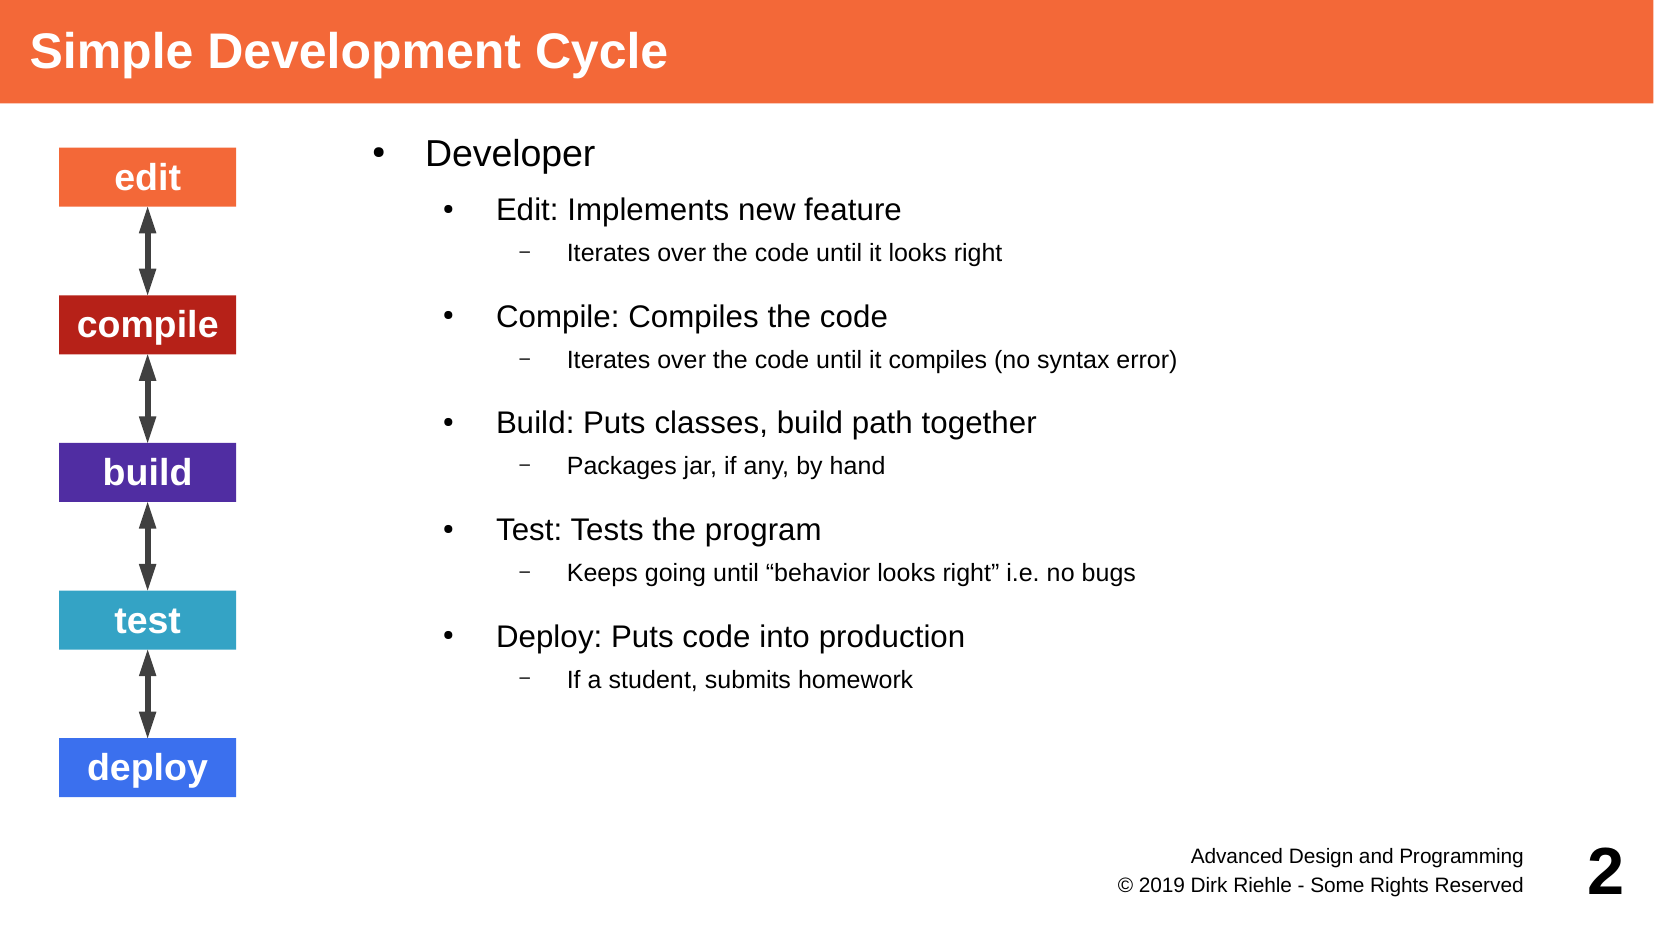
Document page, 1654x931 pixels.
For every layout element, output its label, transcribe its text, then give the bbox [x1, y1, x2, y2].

list Developer Edit: Implements new feature Iterates over the code until it looks right Compile: Compiles the code Iterates over the code until it compiles (no syntax error) Build: Puts classes, build path together Packages jar, if any, by hand Test: Tests the program Keeps going until “behavior looks right” i.e. no bugs Deploy: Puts code into production If a student, submits homework [354, 132, 1625, 798]
title Simple Development Cycle [0, 0, 1654, 104]
text_box build [59, 442, 237, 502]
text_box compile [59, 295, 237, 355]
text_box deploy [59, 738, 237, 798]
text_box test [59, 590, 237, 650]
text_box edit [59, 147, 237, 207]
